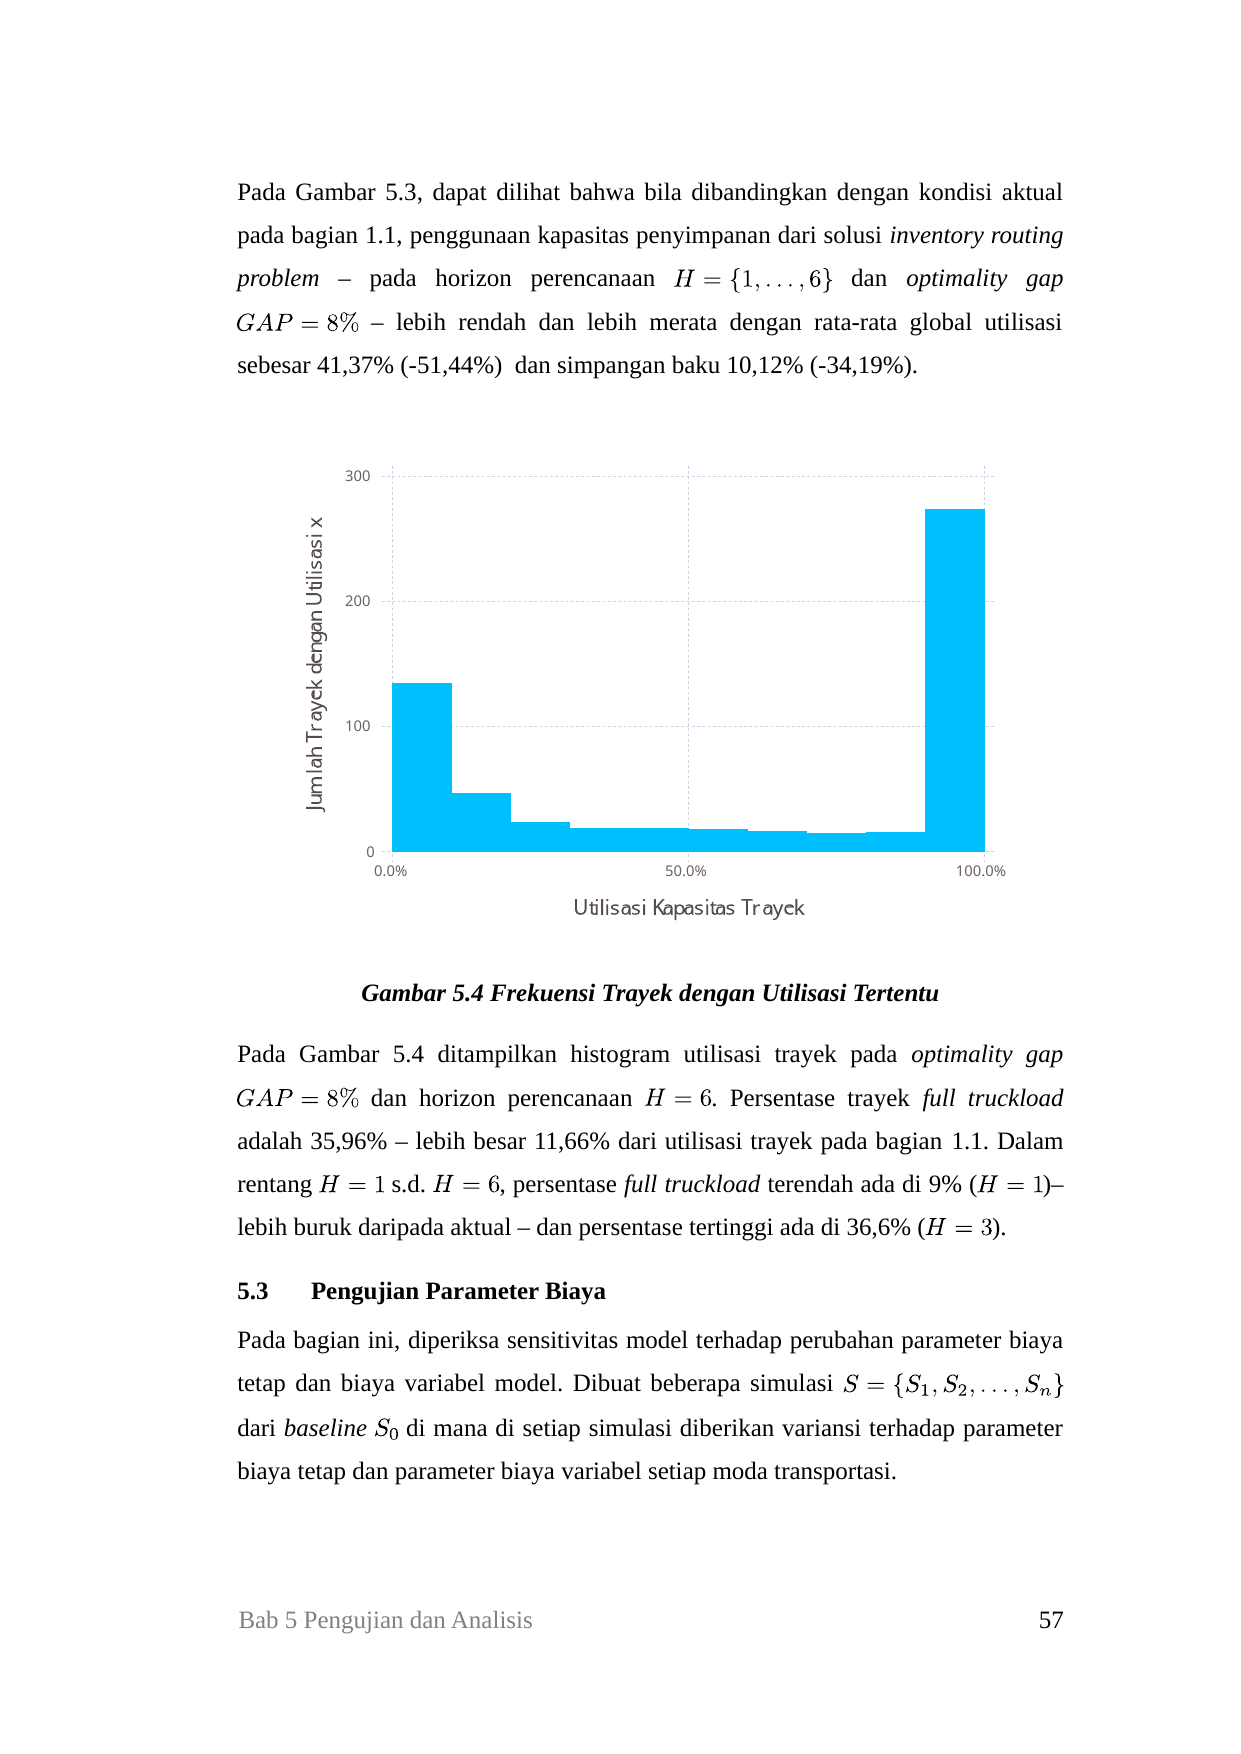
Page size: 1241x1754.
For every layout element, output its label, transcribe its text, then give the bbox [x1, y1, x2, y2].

subtitle Pengujian Parameter Biaya [237, 1276, 1063, 1305]
text Gambar 5.4 Frekuensi Trayek dengan Utilisasi Tertentu [278, 439, 1022, 1007]
text Pada Gambar 5.4 ditampilkan histogram utilisasi trayek pada optimality gap dan horizon perencanaan . Persentase trayek full truckload adalah 35,96% – lebih besar 11,66% dari utilisasi trayek pada bagian 1.1. Dalam rentang s.d. , persentase full truckload terendah ada di 9% ()– lebih buruk daripada aktual – dan persentase tertinggi ada di 36,6% (). [237, 408, 1063, 1241]
text Pada Gambar 5.3, dapat dilihat bahwa bila dibandingkan dengan kondisi aktual pada bagian 1.1, penggunaan kapasitas penyimpanan dari solusi inventory routing problem – pada horizon perencanaan dan optimality gap – lebih rendah dan lebih merata dengan rata-rata global utilisasi sebesar 41,37% (-51,44%) dan simpangan baku 10,12% (-34,19%). [237, 177, 1063, 379]
text Pada bagian ini, diperiksa sensitivitas model terhadap perubahan parameter biaya tetap dan biaya variabel model. Dibuat beberapa simulasi dari baseline di mana di setiap simulasi diberikan variansi terhadap parameter biaya tetap dan parameter biaya variabel setiap moda transportasi. [237, 1325, 1063, 1484]
